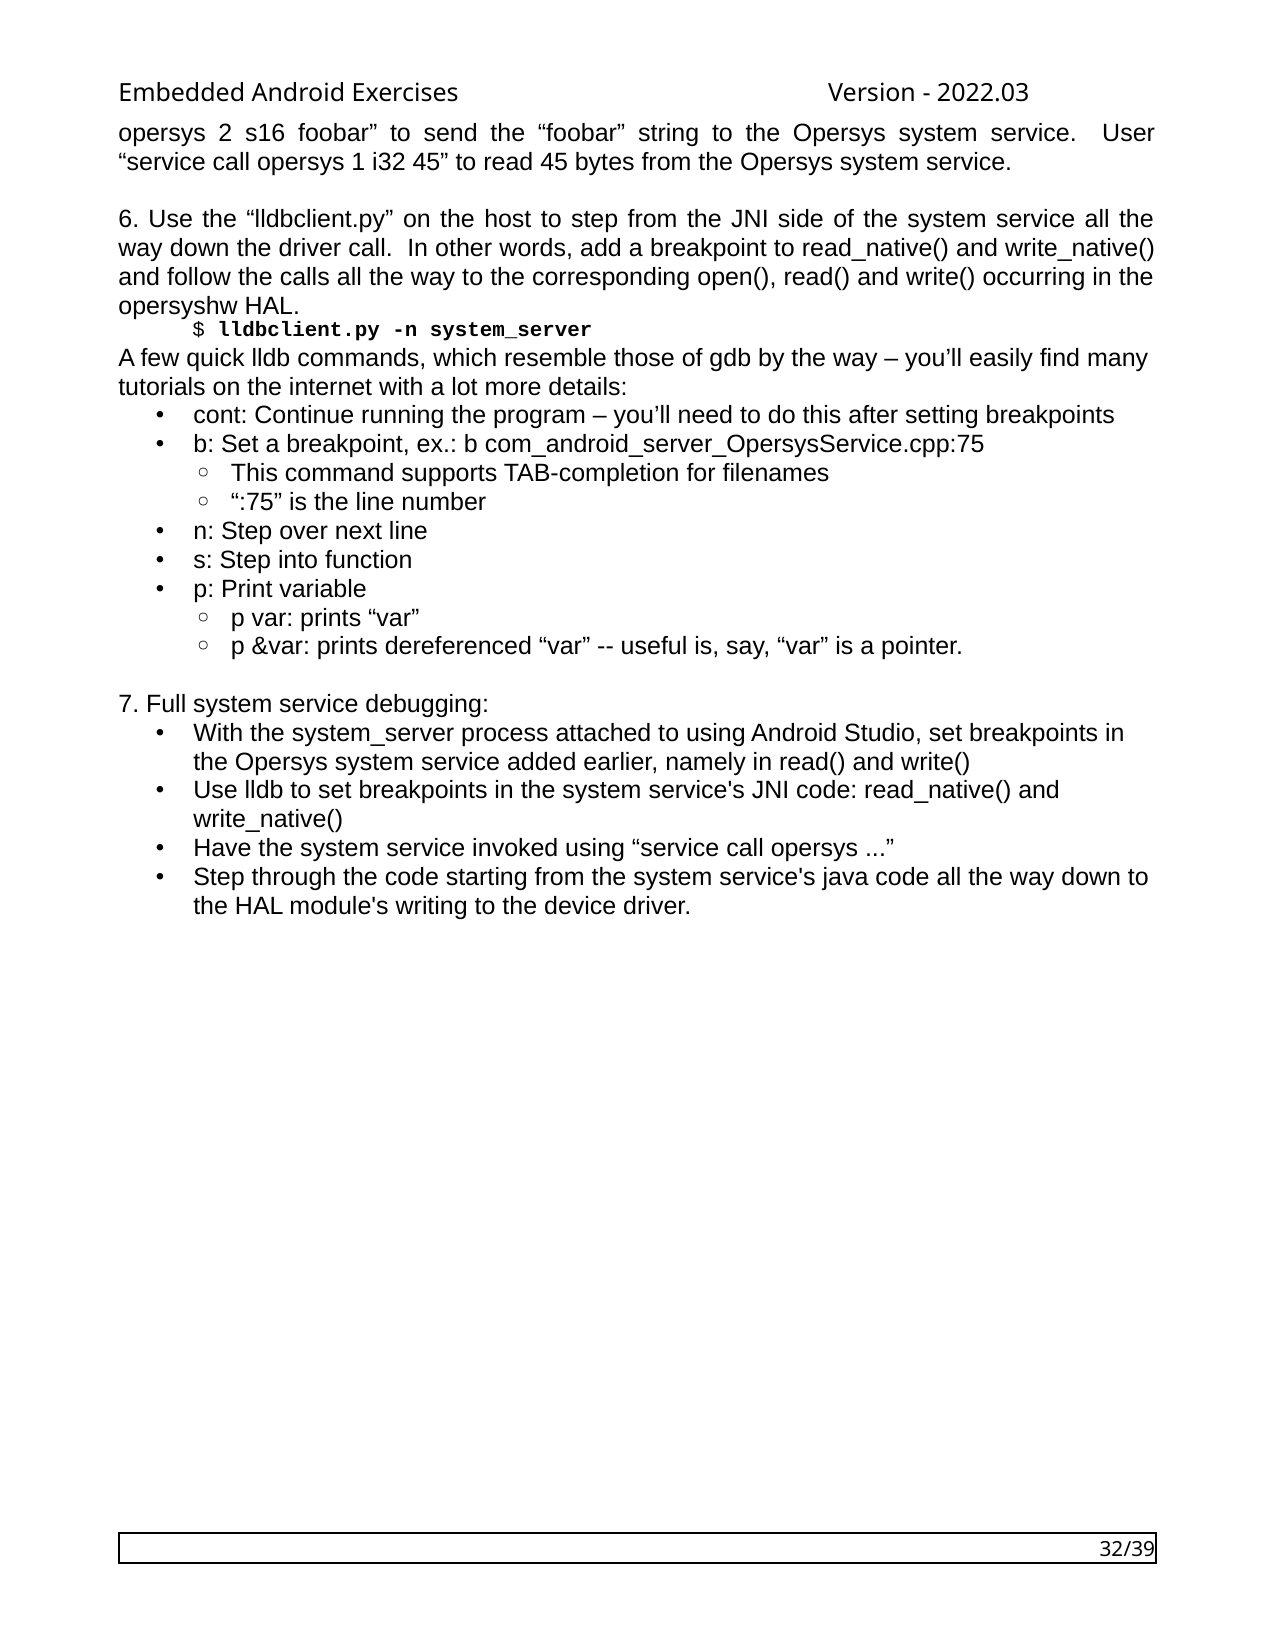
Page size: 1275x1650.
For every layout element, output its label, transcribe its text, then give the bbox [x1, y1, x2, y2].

list “:75” is the line number [193, 487, 1157, 516]
list p var: prints “var” [193, 602, 1157, 631]
text A few quick lldb commands, which resemble those of gdb by the way – you’ll easily find many tutorials on the internet with a lot more details: [118, 343, 1157, 401]
text opersys 2 s16 foobar” to send the “foobar” string to the Opersys system service. User “service call opersys 1 i32 45” to read 45 bytes from the Opersys system service. [118, 118, 1157, 176]
list p: Print variable [156, 574, 1157, 602]
list Use lldb to set breakpoints in the system service's JNI code: read_native() and write_native() [156, 775, 1157, 833]
list cont: Continue running the program – you’ll need to do this after setting breakpoints [156, 401, 1157, 429]
list Step through the code starting from the system service's java code all the way down to the HAL module's writing to the device driver. [156, 862, 1157, 919]
text $ lldbclient.py -n system_server [192, 319, 1157, 343]
list s: Step into function [156, 545, 1157, 574]
text 7. Full system service debugging: [118, 689, 1157, 718]
list This command supports TAB-completion for filenames [193, 458, 1157, 487]
list b: Set a breakpoint, ex.: b com_android_server_OpersysService.cpp:75 [156, 429, 1157, 458]
list Have the system service invoked using “service call opersys ...” [156, 833, 1157, 862]
list n: Step over next line [156, 516, 1157, 545]
text 6. Use the “lldbclient.py” on the host to step from the JNI side of the system service all the way down the driver call. In other words, add a breakpoint to read_native() and write_native() and follow the calls all the way to the corresponding open(), read() and write() occurring in the opersyshw HAL. [118, 204, 1157, 319]
list p &var: prints dereferenced “var” -- useful is, say, “var” is a pointer. [193, 631, 1157, 660]
list With the system_server process attached to using Android Studio, set breakpoints in the Opersys system service added earlier, namely in read() and write() [156, 718, 1157, 775]
